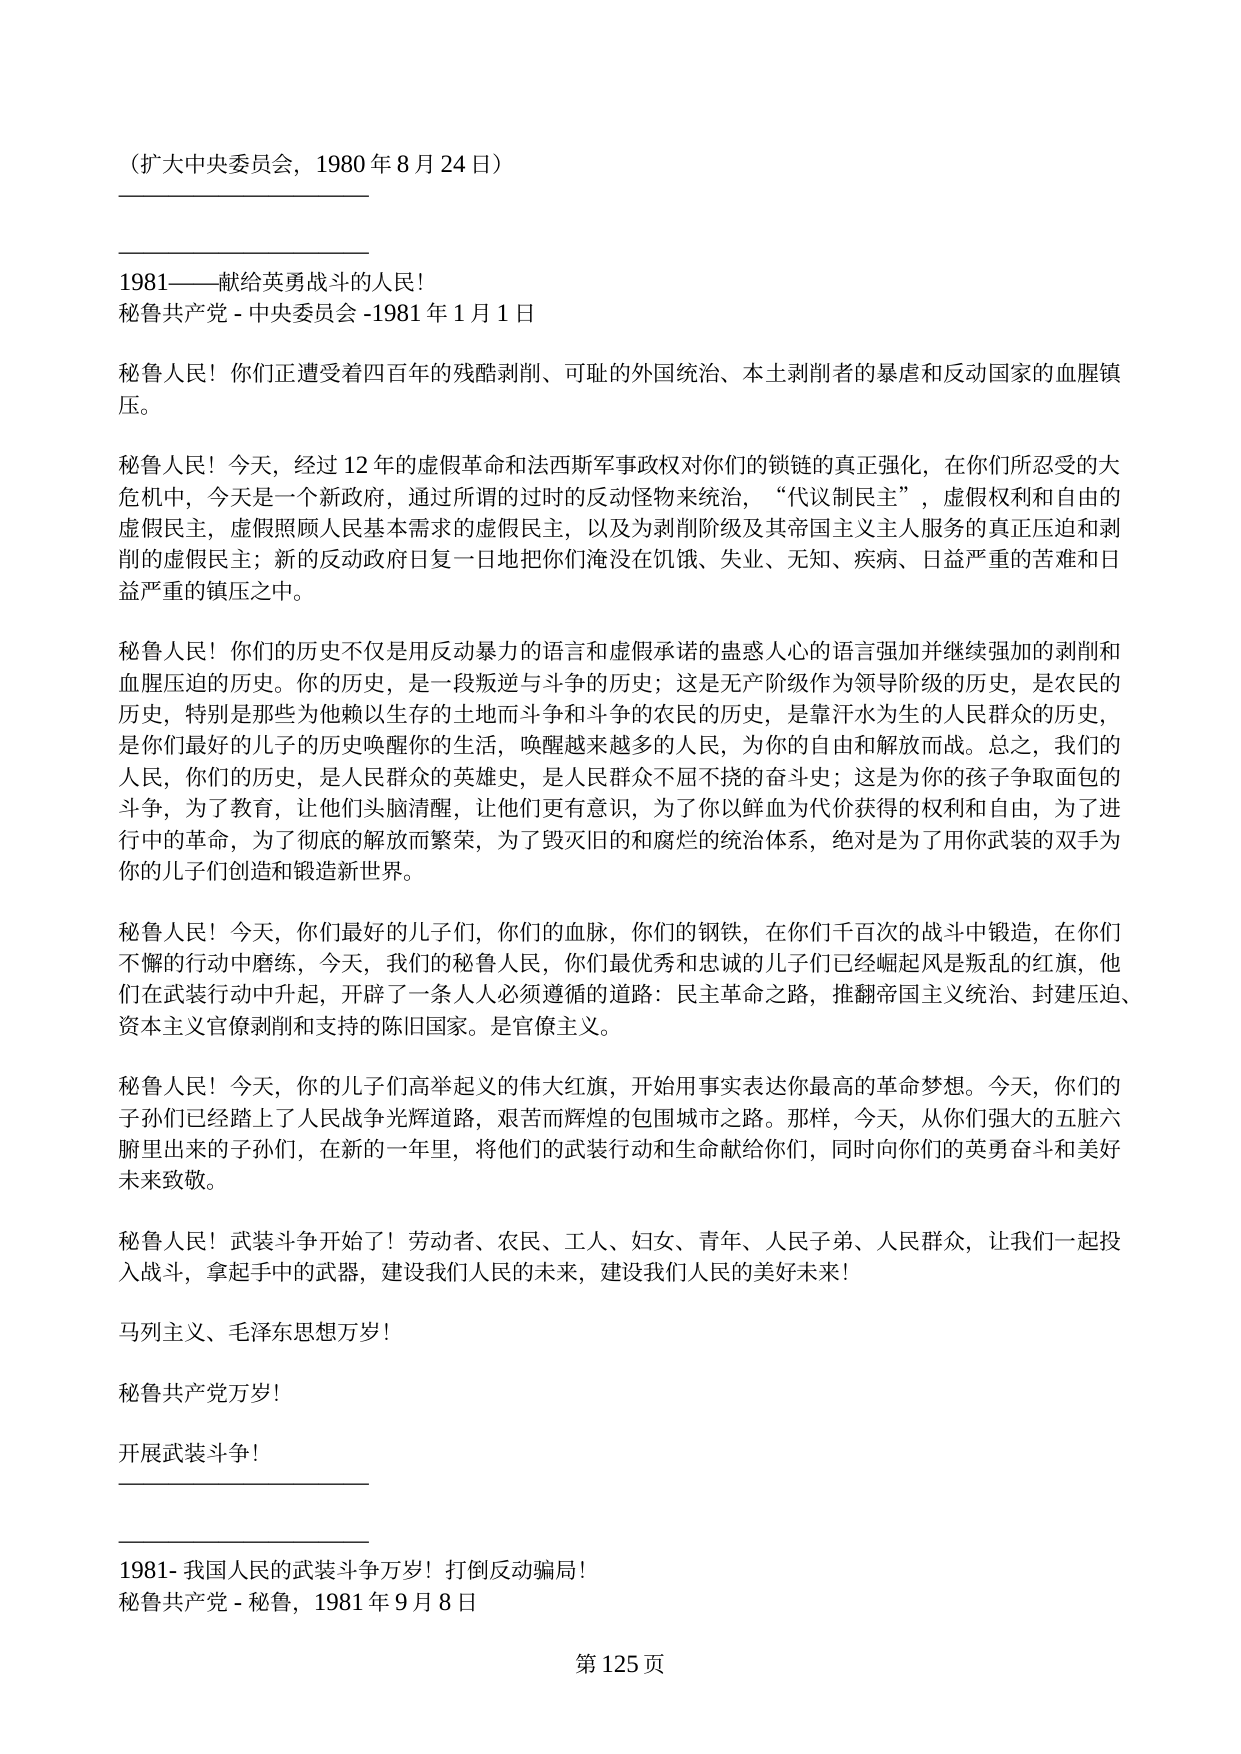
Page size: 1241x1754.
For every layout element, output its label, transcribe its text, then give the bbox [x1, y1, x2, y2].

text 秘鲁共产党 - 秘鲁，1981年9月8日 [118, 1585, 1122, 1617]
text 秘鲁人民！今天，你的儿子们高举起义的伟大红旗，开始用事实表达你最高的革命梦想。今天，你们的子孙们已经踏上了人民战争光辉道路，艰苦而辉煌的包围城市之路。那样，今天，从你们强大的五脏六腑里出来的子孙们，在新的一年里，将他们的武装行动和生命献给你们，同时向你们的英勇奋斗和美好未来致敬。 [118, 1069, 1122, 1195]
text 秘鲁人民！你们正遭受着四百年的残酷剥削、可耻的外国统治、本土剥削者的暴虐和反动国家的血腥镇压。 [118, 357, 1122, 419]
text —————————— [118, 179, 1122, 207]
text 1981- 我国人民的武装斗争万岁！打倒反动骗局！ [118, 1554, 1122, 1585]
text —————————— [118, 236, 1122, 265]
text 秘鲁人民！你们的历史不仅是用反动暴力的语言和虚假承诺的蛊惑人心的语言强加并继续强加的剥削和血腥压迫的历史。你的历史，是一段叛逆与斗争的历史；这是无产阶级作为领导阶级的历史，是农民的历史，特别是那些为他赖以生存的土地而斗争和斗争的农民的历史，是靠汗水为生的人民群众的历史，是你们最好的儿子的历史唤醒你的生活，唤醒越来越多的人民，为你的自由和解放而战。总之，我们的人民，你们的历史，是人民群众的英雄史，是人民群众不屈不挠的奋斗史；这是为你的孩子争取面包的斗争，为了教育，让他们头脑清醒，让他们更有意识，为了你以鲜血为代价获得的权利和自由，为了进行中的革命，为了彻底的解放而繁荣，为了毁灭旧的和腐烂的统治体系，绝对是为了用你武装的双手为你的儿子们创造和锻造新世界。 [118, 634, 1122, 886]
text 秘鲁人民！武装斗争开始了！劳动者、农民、工人、妇女、青年、人民子弟、人民群众，让我们一起投入战斗，拿起手中的武器，建设我们人民的未来，建设我们人民的美好未来！ [118, 1224, 1122, 1287]
text 秘鲁人民！今天，经过12年的虚假革命和法西斯军事政权对你们的锁链的真正强化，在你们所忍受的大危机中，今天是一个新政府，通过所谓的过时的反动怪物来统治，“代议制民主”，虚假权利和自由的虚假民主，虚假照顾人民基本需求的虚假民主，以及为剥削阶级及其帝国主义主人服务的真正压迫和剥削的虚假民主；新的反动政府日复一日地把你们淹没在饥饿、失业、无知、疾病、日益严重的苦难和日益严重的镇压之中。 [118, 448, 1122, 606]
text —————————— [118, 1467, 1122, 1496]
text 秘鲁人民！今天，你们最好的儿子们，你们的血脉，你们的钢铁，在你们千百次的战斗中锻造，在你们不懈的行动中磨练，今天，我们的秘鲁人民，你们最优秀和忠诚的儿子们已经崛起风是叛乱的红旗，他们在武装行动中升起，开辟了一条人人必须遵循的道路：民主革命之路，推翻帝国主义统治、封建压迫、资本主义官僚剥削和支持的陈旧国家。是官僚主义。 [118, 915, 1122, 1041]
text —————————— [118, 1525, 1122, 1554]
text 秘鲁共产党 - 中央委员会 -1981年1月1日 [118, 296, 1122, 328]
text （扩大中央委员会，1980年8月24日） [118, 147, 1122, 179]
text 马列主义、毛泽东思想万岁！ [118, 1316, 1122, 1347]
text 秘鲁共产党万岁！ [118, 1376, 1122, 1407]
text 开展武装斗争！ [118, 1436, 1122, 1467]
text 1981——献给英勇战斗的人民！ [118, 265, 1122, 296]
